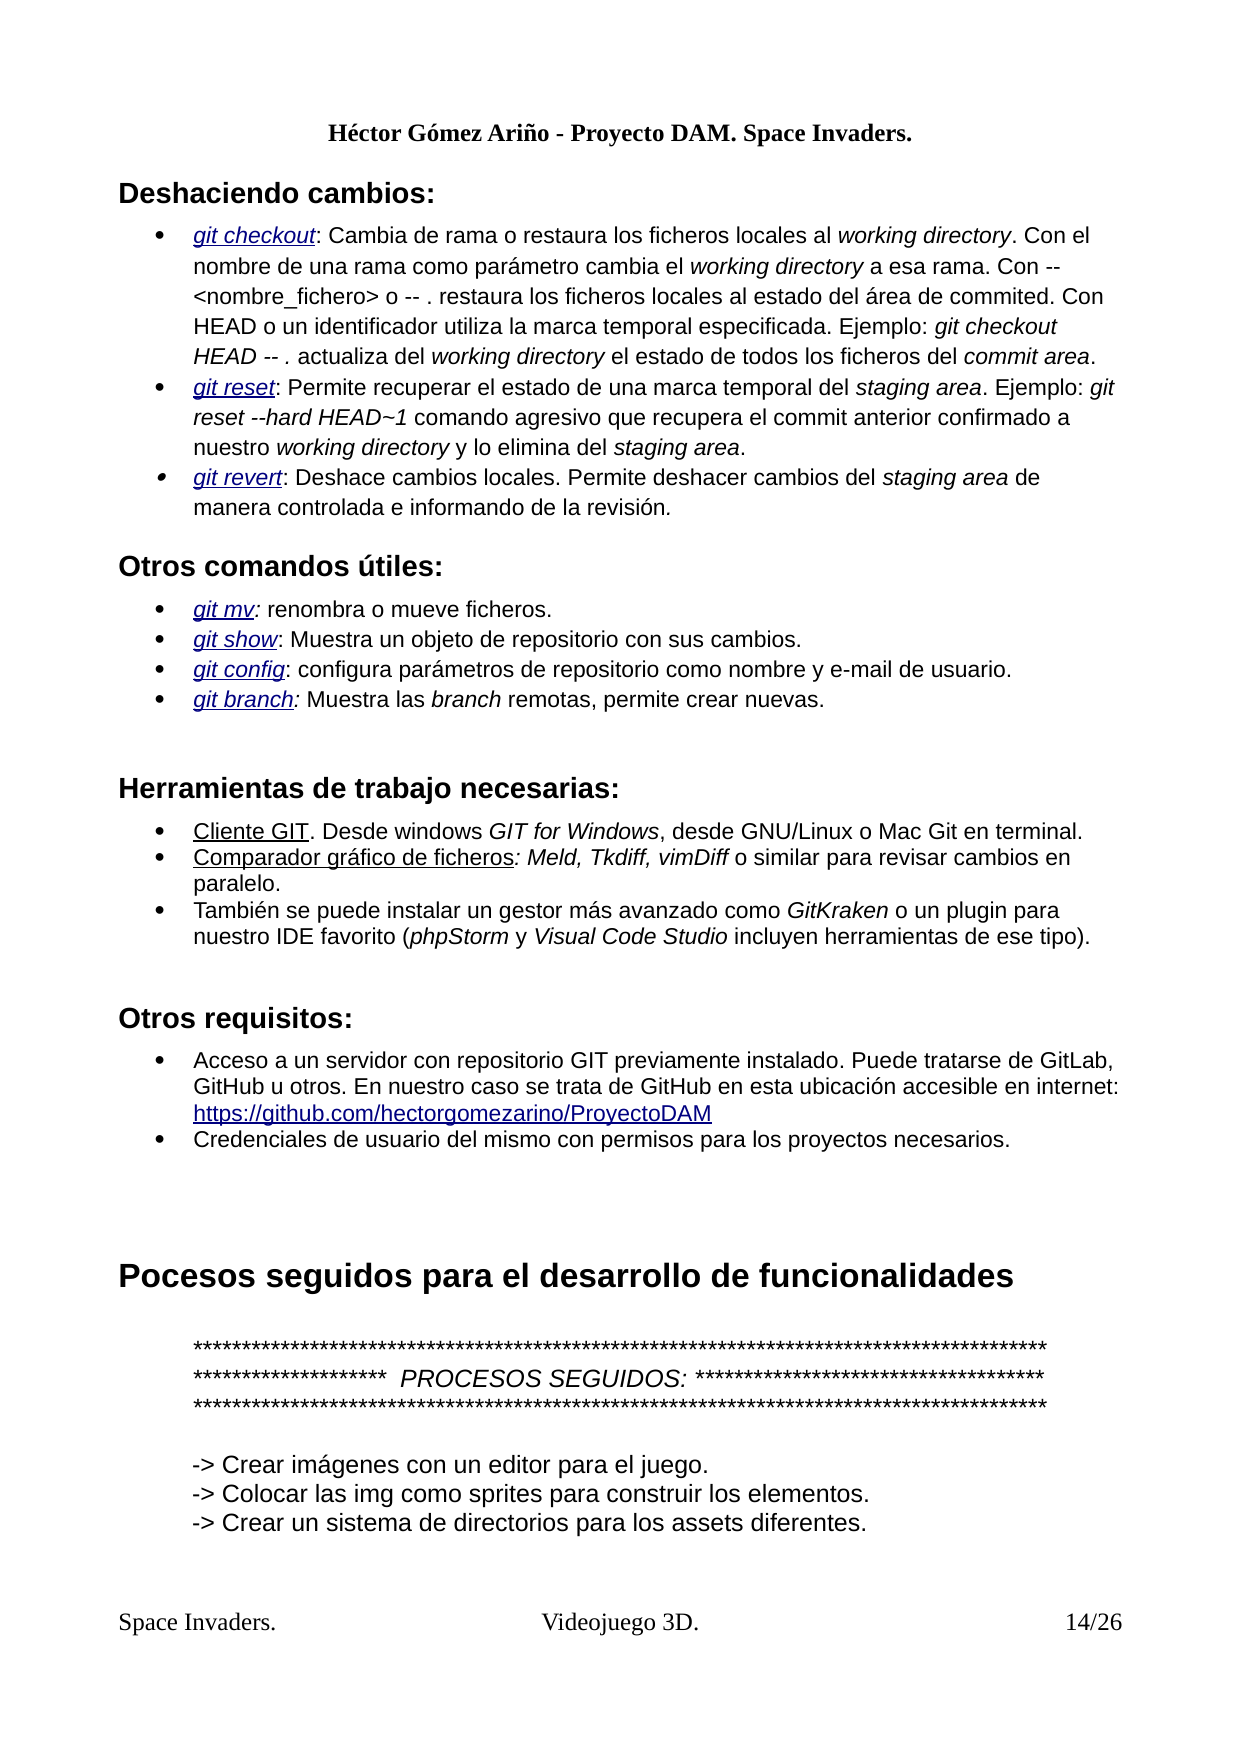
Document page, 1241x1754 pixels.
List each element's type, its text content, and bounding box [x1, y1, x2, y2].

subtitle git revert: Deshace cambios locales. Permite deshacer cambios del staging area de manera controlada e informando de la revisión. [156, 464, 1122, 521]
subtitle git branch: Muestra las branch remotas, permite crear nuevas. [156, 686, 1122, 712]
text -> Crear un sistema de directorios para los assets diferentes. [192, 1508, 1122, 1537]
subtitle Otros requisitos: [118, 1001, 1122, 1034]
subtitle Herramientas de trabajo necesarias: [118, 772, 1122, 805]
list Credenciales de usuario del mismo con permisos para los proyectos necesarios. [156, 1126, 1122, 1152]
text -> Crear imágenes con un editor para el juego. [192, 1450, 1122, 1479]
list Cliente GIT. Desde windows GIT for Windows, desde GNU/Linux o Mac Git en terminal. [156, 818, 1122, 844]
subtitle git show: Muestra un objeto de repositorio con sus cambios. [156, 626, 1122, 652]
list También se puede instalar un gestor más avanzado como GitKraken o un plugin para nuestro IDE favorito (phpStorm y Visual Code Studio incluyen herramientas de ese tipo). [156, 897, 1122, 949]
subtitle git config: configura parámetros de repositorio como nombre y e-mail de usuario. [156, 656, 1122, 682]
text **************************************************************************************** [192, 1335, 1122, 1364]
subtitle Deshaciendo cambios: [118, 176, 1122, 210]
subtitle Otros comandos útiles: [118, 549, 1122, 583]
subtitle git checkout: Cambia de rama o restaura los ficheros locales al working directory. Con el nombre de una rama como parámetro cambia el working directory a esa rama. Con -- <nombre_fichero> o -- . restaura los ficheros locales al estado del área de commited. Con HEAD o un identificador utiliza la marca temporal especificada. Ejemplo: git checkout HEAD -- . actualiza del working directory el estado de todos los ficheros del commit area. [156, 222, 1122, 369]
subtitle Pocesos seguidos para el desarrollo de funcionalidades [118, 1256, 1122, 1294]
text ******************** PROCESOS SEGUIDOS: ************************************ **************************************************************************************** [192, 1364, 1122, 1422]
subtitle git mv: renombra o mueve ficheros. [156, 596, 1122, 622]
text -> Colocar las img como sprites para construir los elementos. [192, 1479, 1122, 1508]
list Comparador gráfico de ficheros: Meld, Tkdiff, vimDiff o similar para revisar cambios en paralelo. [156, 844, 1122, 897]
subtitle git reset: Permite recuperar el estado de una marca temporal del staging area. Ejemplo: git reset --hard HEAD~1 comando agresivo que recupera el commit anterior confirmado a nuestro working directory y lo elimina del staging area. [156, 373, 1122, 460]
list Acceso a un servidor con repositorio GIT previamente instalado. Puede tratarse de GitLab, GitHub u otros. En nuestro caso se trata de GitHub en esta ubicación accesible en internet: https://github.com/hectorgomezarino/ProyectoDAM [156, 1047, 1122, 1126]
